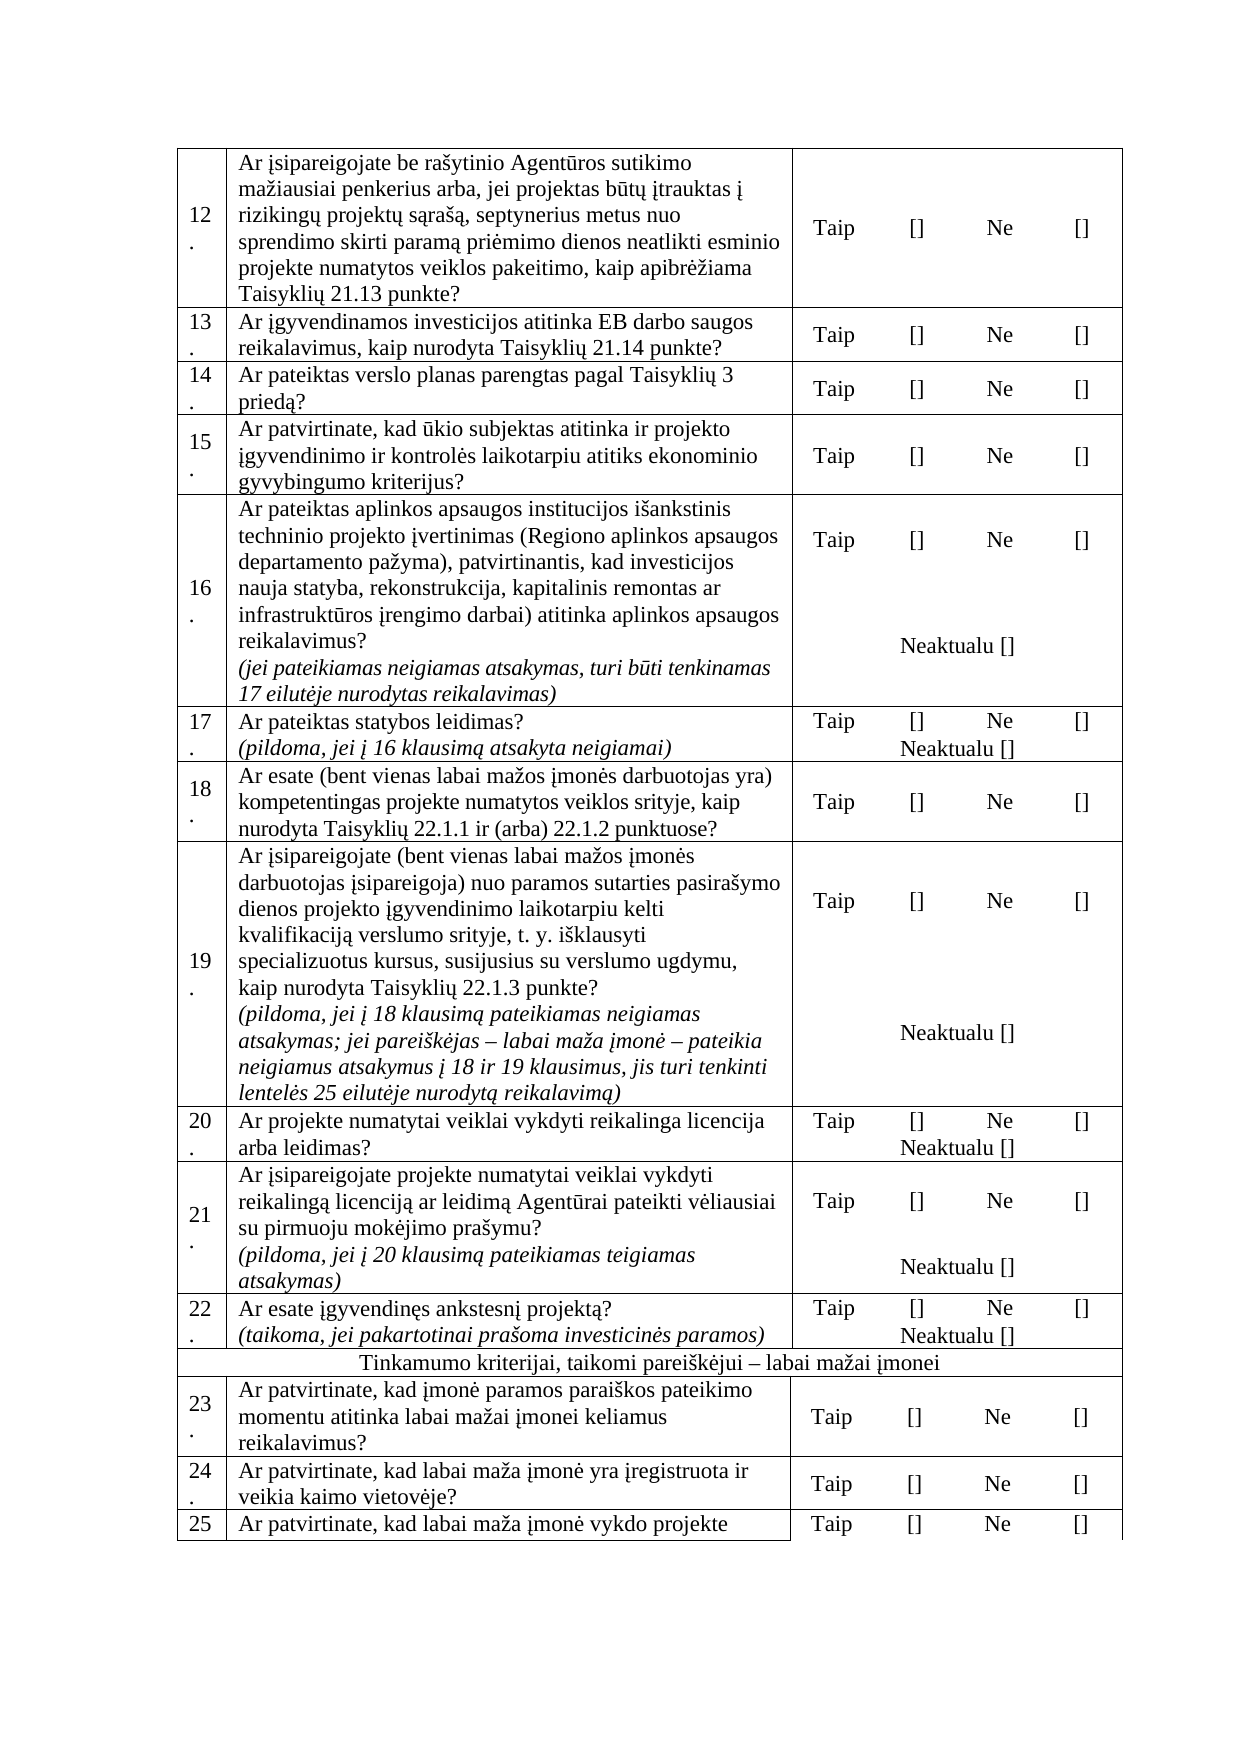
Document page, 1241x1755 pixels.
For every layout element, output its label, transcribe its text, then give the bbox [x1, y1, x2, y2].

table_cell 24. [178, 1457, 226, 1509]
table_cell 14. [178, 362, 226, 414]
table_cell [][] [875, 308, 958, 361]
table_cell 21. [178, 1162, 226, 1293]
table_cell [][] [1041, 1162, 1122, 1238]
table_cell Ar įsipareigojate be rašytinio Agentūros sutikimo mažiausiai penkerius arba, jei projektas būtų įtrauktas į rizikingų projektų sąrašą, septynerius metus nuo sprendimo skirti paramą priėmimo dienos neatlikti esminio projekte numatytos veiklos pakeitimo, kaip apibrėžiama Taisyklių 21.13 punkte? [227, 149, 792, 307]
table_cell [][] [875, 762, 958, 841]
table_cell Ar įsipareigojate projekte numatytai veiklai vykdyti reikalingą licenciją ar leidimą Agentūrai pateikti vėliausiai su pirmuoju mokėjimo prašymu? (pildoma, jei į 20 klausimą pateikiamas teigiamas atsakymas) [227, 1162, 792, 1293]
table_cell [][] [873, 1377, 956, 1456]
table_cell [][] [1041, 149, 1122, 307]
table_cell 16. [178, 495, 226, 706]
table_cell [][] [1041, 308, 1122, 361]
table_cell 13. [178, 308, 226, 361]
table_cell Ne [958, 1162, 1041, 1238]
table_cell Neaktualu [][] [793, 734, 1122, 761]
table_cell 18. [178, 762, 226, 841]
table_cell [][] [873, 1510, 956, 1540]
table_cell 20. [178, 1107, 226, 1161]
table_cell Neaktualu [][] [793, 584, 1122, 706]
table_cell 12. [178, 149, 226, 307]
table_cell [][] [875, 415, 958, 494]
table_cell Neaktualu [][] [793, 1238, 1122, 1293]
table_cell Ar patvirtinate, kad ūkio subjektas atitinka ir projekto įgyvendinimo ir kontrolės laikotarpiu atitiks ekonominio gyvybingumo kriterijus? [227, 415, 792, 494]
table_cell Ne [956, 1377, 1039, 1456]
table_cell Taip [793, 362, 875, 414]
table_cell 22. [178, 1294, 226, 1348]
table_cell Ne [958, 707, 1041, 734]
table_cell Ne [958, 415, 1041, 494]
table_cell Taip [791, 1457, 873, 1509]
table_cell Ar pateiktas aplinkos apsaugos institucijos išankstinis techninio projekto įvertinimas (Regiono aplinkos apsaugos departamento pažyma), patvirtinantis, kad investicijos nauja statyba, rekonstrukcija, kapitalinis remontas ar infrastruktūros įrengimo darbai) atitinka aplinkos apsaugos reikalavimus? (jei pateikiamas neigiamas atsakymas, turi būti tenkinamas 17 eilutėje nurodytas reikalavimas) [227, 495, 792, 706]
table_cell [][] [1041, 1107, 1122, 1133]
table_cell [][] [1041, 362, 1122, 414]
table_cell Ar patvirtinate, kad labai maža įmonė yra įregistruota ir veikia kaimo vietovėje? [227, 1457, 790, 1509]
table_cell Taip [793, 149, 875, 307]
table_cell [][] [1039, 1377, 1122, 1456]
table_cell Taip [793, 1107, 875, 1133]
table_cell [][] [873, 1457, 956, 1509]
table_cell Taip [793, 842, 875, 958]
table_cell Taip [793, 762, 875, 841]
table_cell [][] [875, 707, 958, 734]
table_cell Neaktualu [][] [793, 959, 1122, 1106]
table_cell 23. [178, 1377, 226, 1456]
table_cell Ne [958, 495, 1041, 584]
table_cell 19. [178, 842, 226, 1106]
table_cell 15. [178, 415, 226, 494]
table_cell Ar patvirtinate, kad labai maža įmonė vykdo projekte [227, 1510, 790, 1540]
table_cell [][] [1041, 842, 1122, 958]
table_cell Ne [958, 842, 1041, 958]
table_cell Taip [791, 1510, 873, 1540]
table_cell [][] [875, 495, 958, 584]
table_cell Ne [958, 308, 1041, 361]
table_cell Ne [958, 1107, 1041, 1133]
table_cell [][] [1041, 1294, 1122, 1321]
table_cell [][] [875, 842, 958, 958]
table_cell Taip [793, 1294, 875, 1321]
table_cell [][] [1041, 495, 1122, 584]
table_cell Ne [958, 1294, 1041, 1321]
table_cell [][] [875, 149, 958, 307]
table_cell Taip [793, 707, 875, 734]
table_cell Taip [793, 495, 875, 584]
table_cell Ne [958, 762, 1041, 841]
table_cell Ar įgyvendinamos investicijos atitinka EB darbo saugos reikalavimus, kaip nurodyta Taisyklių 21.14 punkte? [227, 308, 792, 361]
table_cell Ne [956, 1510, 1039, 1540]
table_cell Ne [958, 362, 1041, 414]
table_cell [][] [1041, 415, 1122, 494]
table_cell Ne [956, 1457, 1039, 1509]
table_cell 17. [178, 707, 226, 761]
table_cell Taip [791, 1377, 873, 1456]
table_cell Taip [793, 415, 875, 494]
table_cell Ar esate (bent vienas labai mažos įmonės darbuotojas yra) kompetentingas projekte numatytos veiklos srityje, kaip nurodyta Taisyklių 22.1.1 ir (arba) 22.1.2 punktuose? [227, 762, 792, 841]
table_cell Taip [793, 308, 875, 361]
table_cell Ar projekte numatytai veiklai vykdyti reikalinga licencija arba leidimas? [227, 1107, 792, 1161]
table_cell 25 [178, 1510, 226, 1540]
table_cell Neaktualu [][] [793, 1133, 1122, 1161]
table_cell [][] [875, 362, 958, 414]
table_cell [][] [875, 1107, 958, 1133]
table_cell Ar pateiktas verslo planas parengtas pagal Taisyklių 3 priedą? [227, 362, 792, 414]
table_cell [][] [1041, 762, 1122, 841]
table_cell Ar įsipareigojate (bent vienas labai mažos įmonės darbuotojas įsipareigoja) nuo paramos sutarties pasirašymo dienos projekto įgyvendinimo laikotarpiu kelti kvalifikaciją verslumo srityje, t. y. išklausyti specializuotus kursus, susijusius su verslumo ugdymu, kaip nurodyta Taisyklių 22.1.3 punkte? (pildoma, jei į 18 klausimą pateikiamas neigiamas atsakymas; jei pareiškėjas – labai maža įmonė – pateikia neigiamus atsakymus į 18 ir 19 klausimus, jis turi tenkinti lentelės 25 eilutėje nurodytą reikalavimą) [227, 842, 792, 1106]
table_cell Tinkamumo kriterijai, taikomi pareiškėjui – labai mažai įmonei [178, 1349, 1122, 1376]
table_cell [][] [875, 1162, 958, 1238]
table_cell [][] [1039, 1457, 1122, 1509]
table_cell [][] [1041, 707, 1122, 734]
table_cell Ne [958, 149, 1041, 307]
table_cell [][] [1039, 1510, 1122, 1540]
table_cell Ar esate įgyvendinęs ankstesnį projektą? (taikoma, jei pakartotinai prašoma investicinės paramos) [227, 1294, 792, 1348]
table_cell Taip [793, 1162, 875, 1238]
table_cell [][] [875, 1294, 958, 1321]
table_cell Neaktualu [][] [793, 1321, 1122, 1348]
table_cell Ar pateiktas statybos leidimas? (pildoma, jei į 16 klausimą atsakyta neigiamai) [227, 707, 792, 761]
table_cell Ar patvirtinate, kad įmonė paramos paraiškos pateikimo momentu atitinka labai mažai įmonei keliamus reikalavimus? [227, 1377, 790, 1456]
